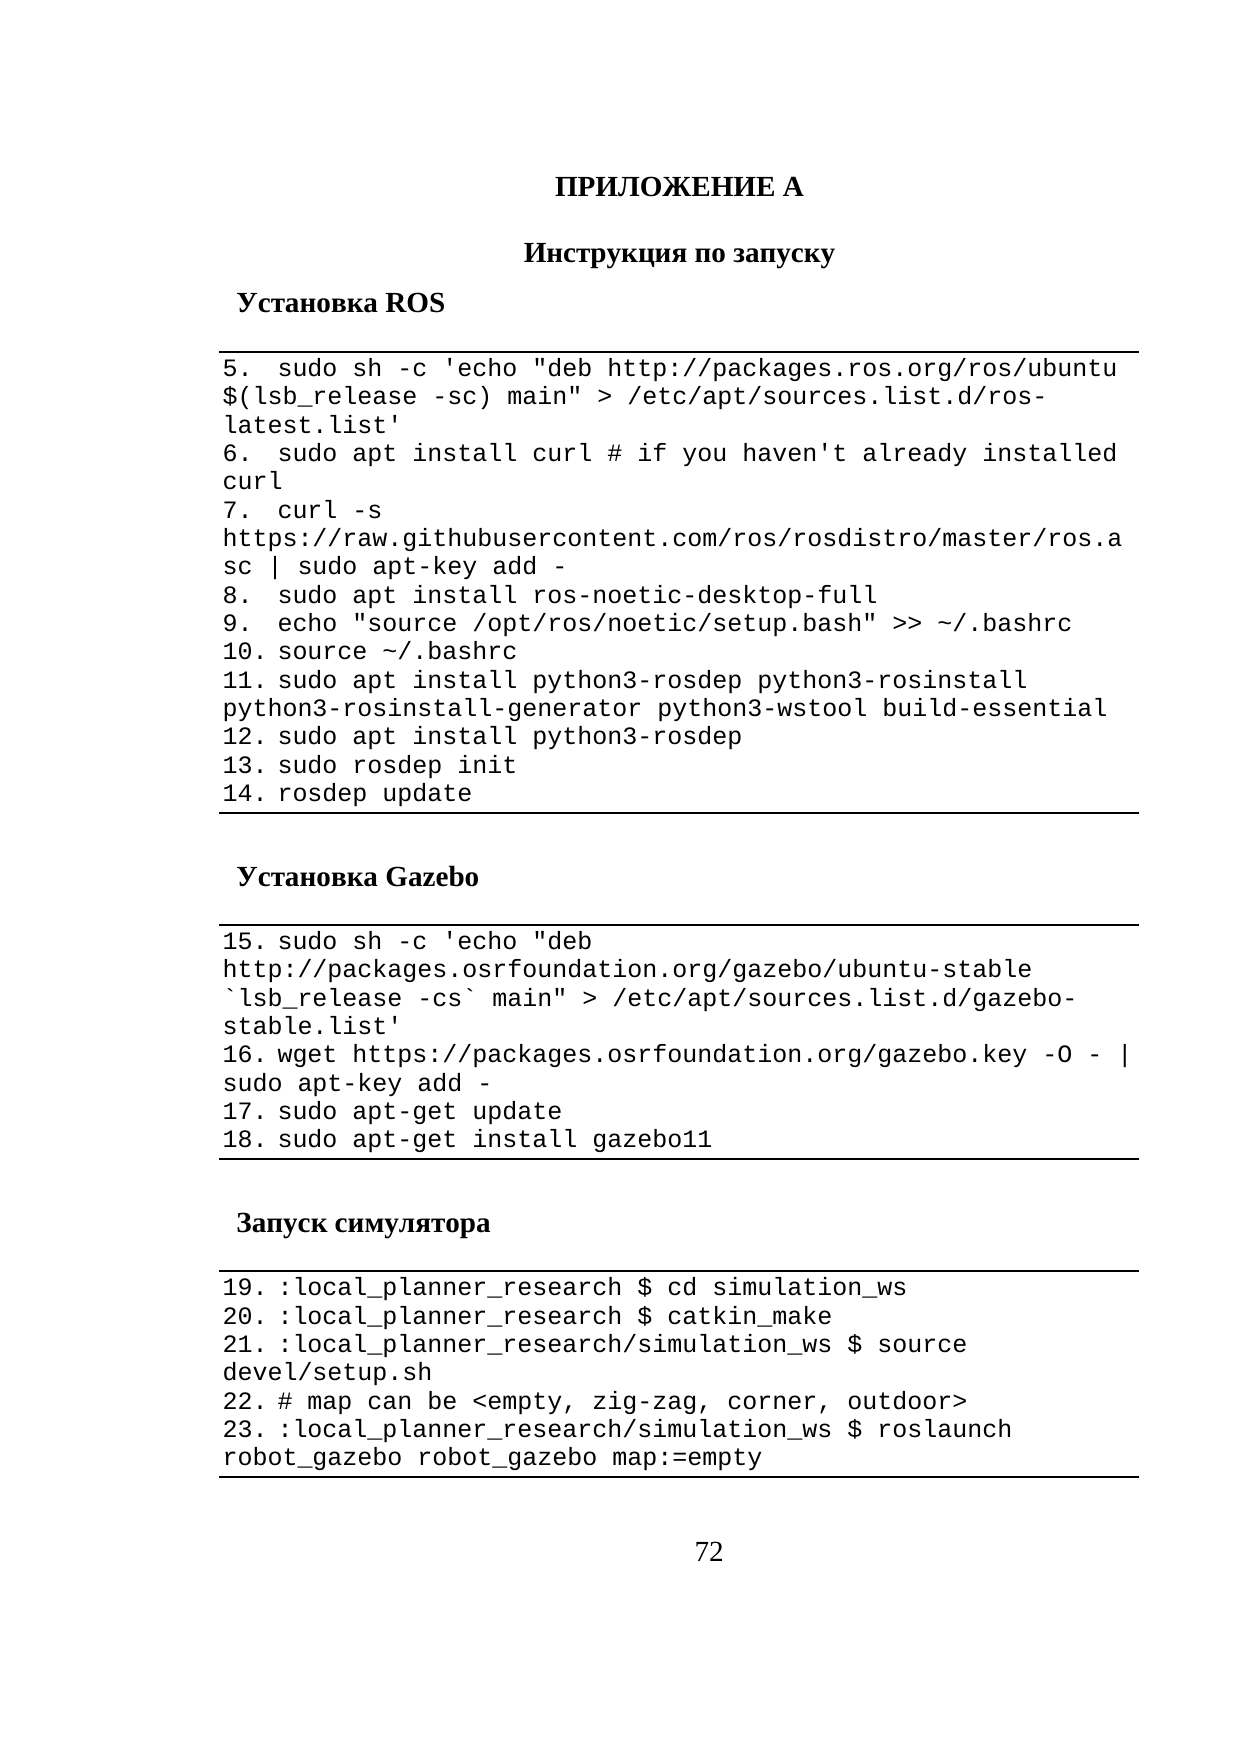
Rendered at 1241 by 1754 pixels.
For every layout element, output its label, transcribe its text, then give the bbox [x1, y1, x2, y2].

list curl -s https://raw.githubusercontent.com/ros/rosdistro/master/ros.asc | sudo apt-key add - [219, 493, 1139, 578]
list sudo sh -c 'echo "deb http://packages.osrfoundation.org/gazebo/ubuntu-stable `lsb_release -cs` main" > /etc/apt/sources.list.d/gazebo-stable.list' [219, 926, 1139, 1037]
text Запуск симулятора [177, 1205, 1181, 1238]
list sudo apt-get update [219, 1094, 1139, 1122]
list sudo apt-get install gazebo11 [219, 1122, 1139, 1158]
list source ~/.bashrc [219, 634, 1139, 663]
list sudo apt install ros-noetic-desktop-full [219, 578, 1139, 606]
text Установка Gazebo [177, 859, 1181, 892]
list sudo rosdep init [219, 748, 1139, 776]
list sudo apt install python3-rosdep python3-rosinstall python3-rosinstall-generator python3-wstool build-essential [219, 663, 1139, 719]
list # map can be <empty, zig-zag, corner, outdoor> [219, 1384, 1139, 1412]
list :local_planner_research $ cd simulation_ws [219, 1272, 1139, 1299]
list :local_planner_research/simulation_ws $ roslaunch robot_gazebo robot_gazebo map:=empty [219, 1412, 1139, 1476]
text Установка ROS [177, 286, 1181, 319]
text Инструкция по запуску [177, 235, 1181, 269]
list sudo sh -c 'echo "deb http://packages.ros.org/ros/ubuntu $(lsb_release -sc) main" > /etc/apt/sources.list.d/ros-latest.list' [219, 353, 1139, 436]
list sudo apt install curl # if you haven't already installed curl [219, 436, 1139, 493]
list :local_planner_research $ catkin_make [219, 1299, 1139, 1327]
list echo "source /opt/ros/noetic/setup.bash" >> ~/.bashrc [219, 606, 1139, 634]
list wget https://packages.osrfoundation.org/gazebo.key -O - | sudo apt-key add - [219, 1037, 1139, 1094]
list :local_planner_research/simulation_ws $ source devel/setup.sh [219, 1327, 1139, 1384]
list rosdep update [219, 776, 1139, 812]
subtitle Приложение А [177, 169, 1181, 202]
list sudo apt install python3-rosdep [219, 719, 1139, 748]
